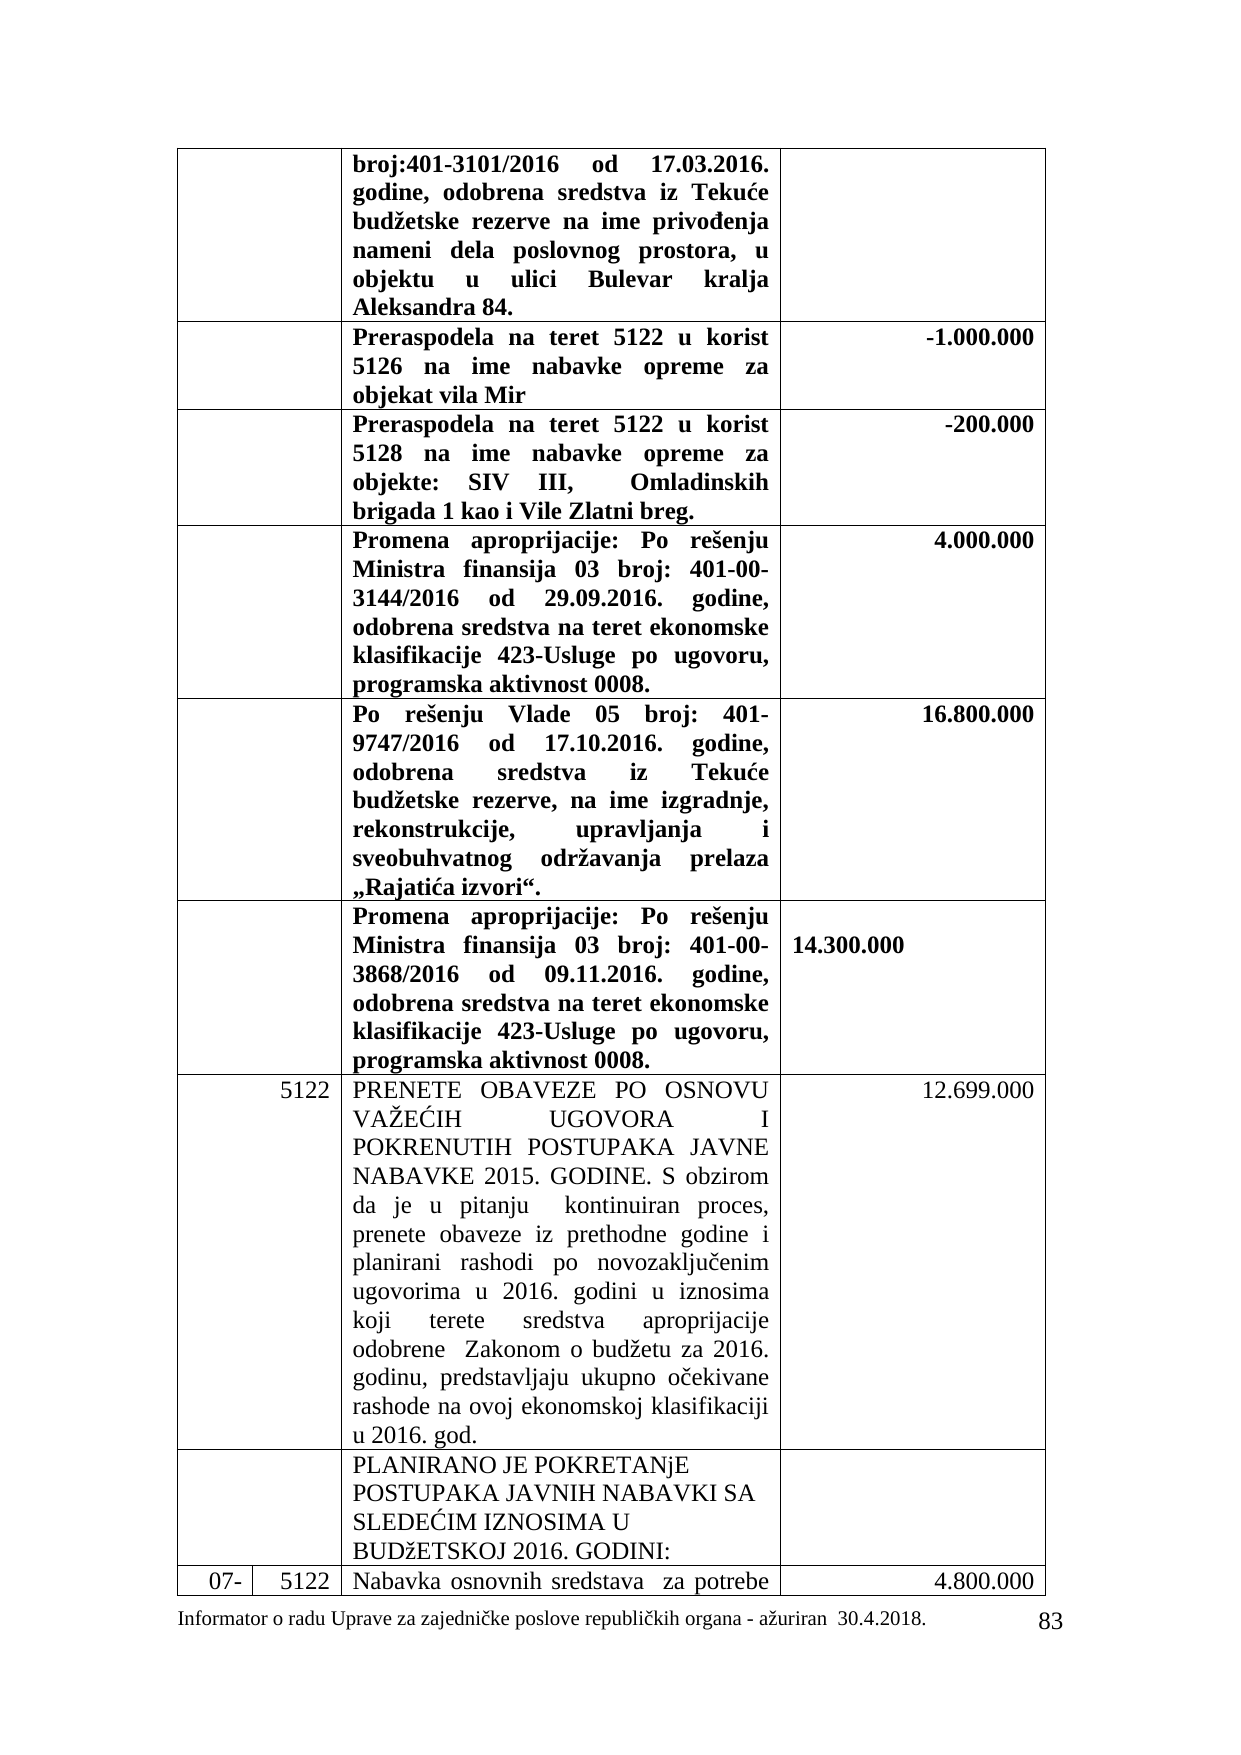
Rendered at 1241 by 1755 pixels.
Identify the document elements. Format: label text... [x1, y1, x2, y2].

table_cell 5122 [253, 1566, 341, 1594]
table_cell Nabavka osnovnih sredstava za potrebe [342, 1566, 780, 1594]
table_cell [178, 699, 341, 900]
table_cell 12.699.000 [781, 1075, 1045, 1449]
table_cell Promena aproprijacije: Po rešenju Ministra finansija 03 broj: 401-00-3868/2016 od 09.11.2016. godine, odobrena sredstva na teret ekonomske klasifikacije 423-Usluge po ugovoru, programska aktivnost 0008. [342, 901, 780, 1074]
table_cell Po rešenju Vlade 05 broj: 401-9747/2016 od 17.10.2016. godine, odobrena sredstva iz Tekuće budžetske rezerve, na ime izgradnje, rekonstrukcije, upravlјanja i sveobuhvatnog održavanja prelaza „Rajatića izvori“. [342, 699, 780, 900]
table_cell -200.000 [781, 410, 1045, 524]
table_cell PLANIRANO JE POKRETANјE POSTUPAKA JAVNIH NABAVKI SA SLEDEĆIM IZNOSIMA U BUDžETSKOJ 2016. GODINI: [342, 1450, 780, 1565]
table_cell [178, 410, 341, 524]
table_cell [178, 1450, 341, 1565]
table_cell 4.000.000 [781, 526, 1045, 698]
table_cell Promena aproprijacije: Po rešenju Ministra finansija 03 broj: 401-00-3144/2016 od 29.09.2016. godine, odobrena sredstva na teret ekonomske klasifikacije 423-Usluge po ugovoru, programska aktivnost 0008. [342, 526, 780, 698]
table_cell PRENETE OBAVEZE PO OSNOVU VAŽEĆIH UGOVORA I POKRENUTIH POSTUPAKA JAVNE NABAVKE 2015. GODINE. S obzirom da je u pitanju kontinuiran proces, prenete obaveze iz prethodne godine i planirani rashodi po novozaklјučenim ugovorima u 2016. godini u iznosima koji terete sredstva aproprijacije odobrene Zakonom o budžetu za 2016. godinu, predstavlјaju ukupno očekivane rashode na ovoj ekonomskoj klasifikaciji u 2016. god. [342, 1075, 780, 1449]
table_cell [178, 149, 341, 321]
table_cell Preraspodela na teret 5122 u korist 5128 na ime nabavke opreme za objekte: SIV III, Omladinskih brigada 1 kao i Vile Zlatni breg. [342, 410, 780, 524]
table_cell [178, 901, 341, 1074]
table_cell 16.800.000 [781, 699, 1045, 900]
table_cell 14.300.000 [781, 901, 1045, 1074]
table_cell [178, 526, 341, 698]
table_cell 4.800.000 [781, 1566, 1045, 1594]
table_cell [781, 149, 1045, 321]
table_cell Preraspodela na teret 5122 u korist 5126 na ime nabavke opreme za objekat vila Mir [342, 322, 780, 408]
table_cell -1.000.000 [781, 322, 1045, 408]
table_cell 5122 [178, 1075, 341, 1449]
table_cell 07- [178, 1566, 252, 1594]
table_cell [781, 1450, 1045, 1565]
table_cell [178, 322, 341, 408]
table_cell broj:401-3101/2016 od 17.03.2016. godine, odobrena sredstva iz Tekuće budžetske rezerve na ime privođenja nameni dela poslovnog prostora, u objektu u ulici Bulevar kralјa Aleksandra 84. [342, 149, 780, 321]
